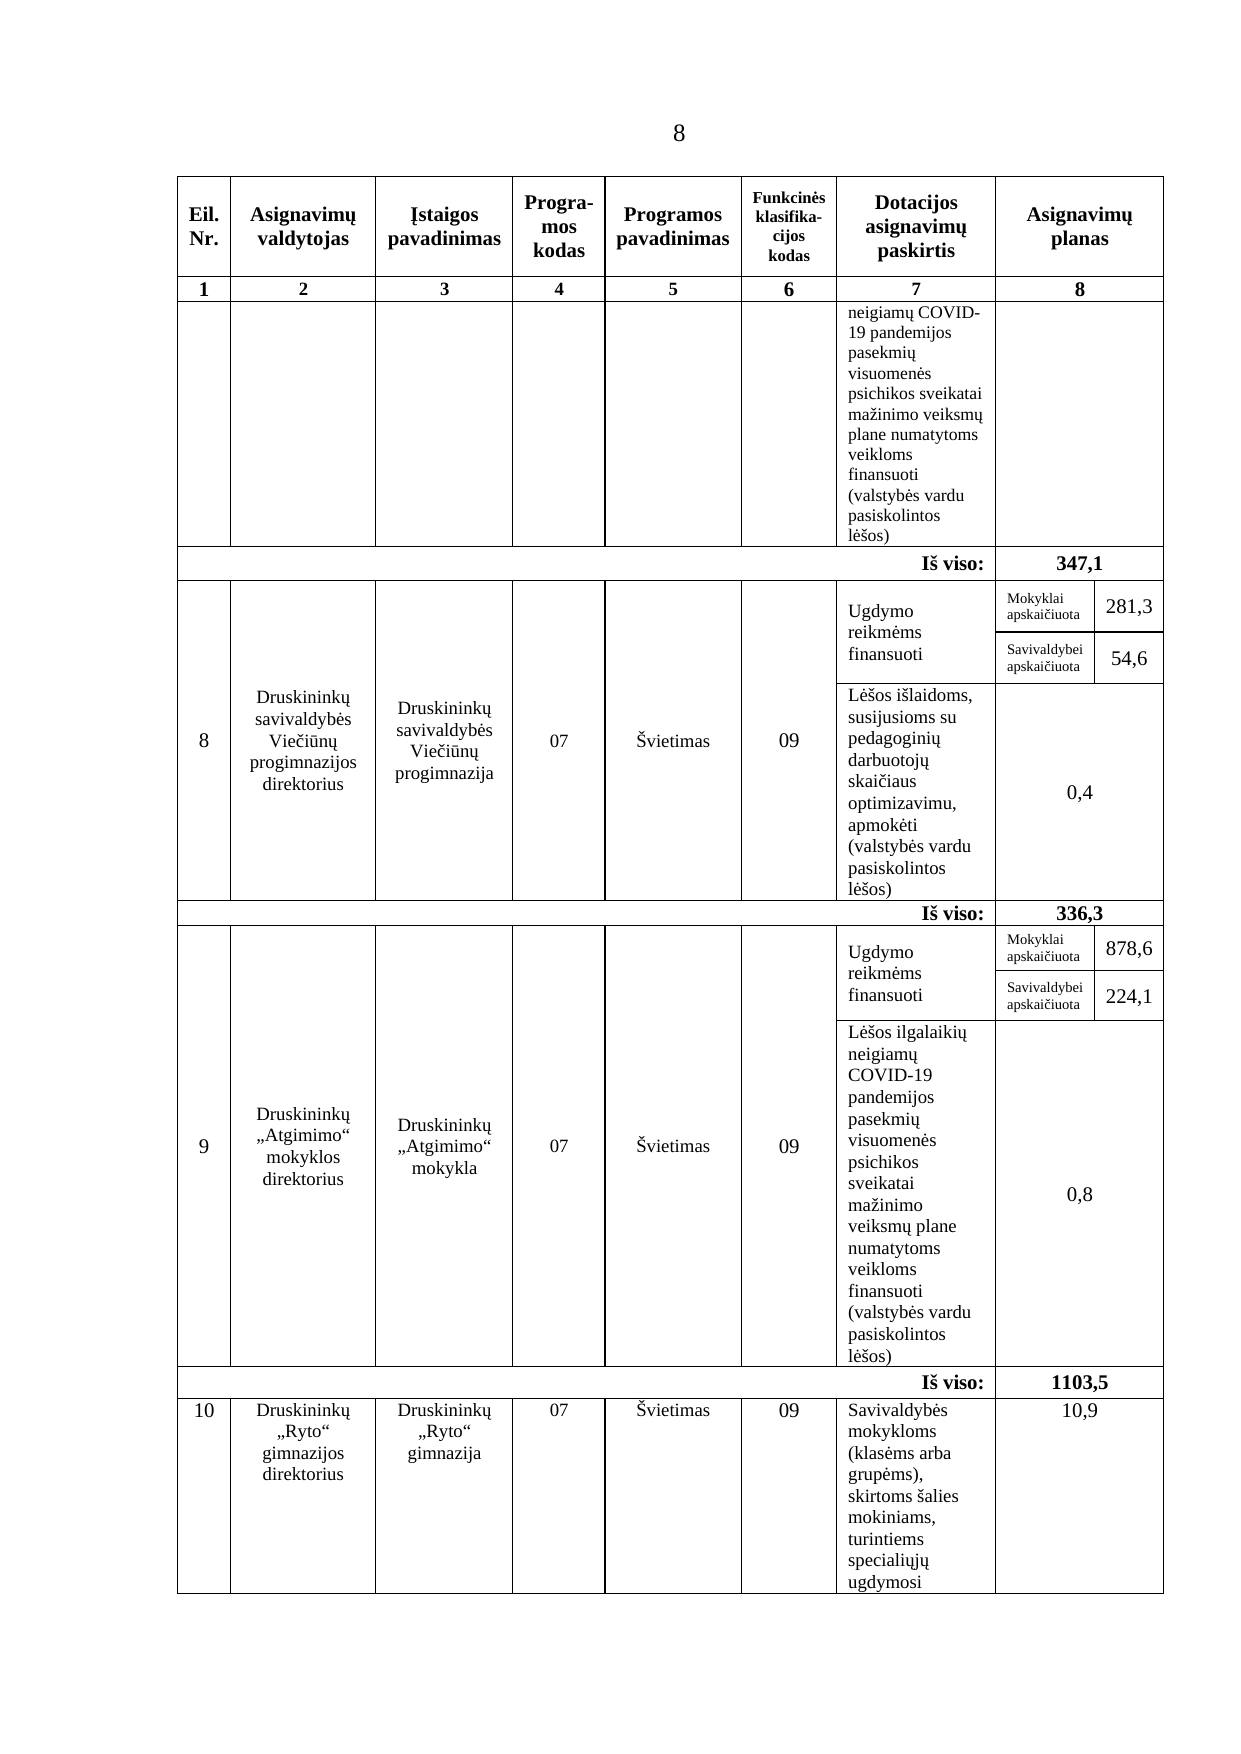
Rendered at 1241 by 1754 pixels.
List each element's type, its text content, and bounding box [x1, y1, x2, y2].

table_cell Lėšos ilgalaikių neigiamų COVID-19 pandemijos pasekmių visuomenės psichikos sveikatai mažinimo veiksmų plane numatytoms veikloms finansuoti (valstybės vardu pasiskolintos lėšos) [837, 1021, 995, 1366]
table_cell 09 [742, 581, 836, 900]
table_cell [1164, 301, 1187, 546]
table_cell [1164, 546, 1187, 580]
table_cell [1164, 1366, 1187, 1397]
table_cell 10 [178, 1399, 230, 1592]
table_cell Lėšos išlaidoms, susijusioms su pedagoginių darbuotojų skaičiaus optimizavimu, apmokėti (valstybės vardu pasiskolintos lėšos) [837, 684, 995, 900]
table_cell [1164, 276, 1187, 301]
table_cell [606, 302, 741, 546]
table_header Eil. Nr. [178, 177, 230, 276]
table_cell Druskininkų „Atgimimo“ mokykla [376, 926, 512, 1366]
table_cell Ugdymo reikmėms finansuoti [837, 926, 995, 1020]
table_cell Savivaldybės mokykloms (klasėms arba grupėms), skirtoms šalies mokiniams, turintiems specialiųjų ugdymosi [837, 1399, 995, 1592]
table_cell [1164, 900, 1187, 925]
table_cell 3 [376, 277, 512, 301]
table_cell Druskininkų savivaldybės Viečiūnų progimnazijos direktorius [231, 581, 375, 900]
table_cell [178, 302, 230, 546]
table_cell [513, 302, 604, 546]
table_cell Savivaldybei apskaičiuota [996, 633, 1094, 683]
table_cell 07 [513, 1399, 604, 1592]
table_cell 8 [178, 581, 230, 900]
table_cell 878,6 [1095, 926, 1163, 970]
table_cell 0,4 [996, 684, 1163, 900]
table_cell 347,1 [996, 547, 1163, 580]
table_cell 1103,5 [996, 1367, 1163, 1397]
table_cell 9 [178, 926, 230, 1366]
table_cell 2 [231, 277, 375, 301]
table_cell Švietimas [606, 581, 741, 900]
table_cell Mokyklai apskaičiuota [996, 581, 1094, 631]
table_cell 5 [606, 277, 741, 301]
table_cell 07 [513, 581, 604, 900]
table_cell 8 [996, 277, 1163, 301]
table_header Dotacijos asignavimų paskirtis [837, 177, 995, 276]
table_cell [1164, 970, 1187, 1020]
table_header Funkcinės klasifika-cijos kodas [742, 177, 836, 276]
table_cell Iš viso: [178, 547, 995, 580]
table_header Progra-mos kodas [513, 177, 604, 276]
table_header Asignavimų valdytojas [231, 177, 375, 276]
table_header [1164, 176, 1187, 276]
table_cell Iš viso: [178, 1367, 995, 1397]
table_cell [1164, 1398, 1187, 1592]
table_cell 09 [742, 1399, 836, 1592]
table_cell [376, 302, 512, 546]
table_cell Druskininkų „Atgimimo“ mokyklos direktorius [231, 926, 375, 1366]
table_cell 0,8 [996, 1021, 1163, 1366]
table_cell 224,1 [1095, 971, 1163, 1020]
table_cell 7 [837, 277, 995, 301]
table_cell Mokyklai apskaičiuota [996, 926, 1094, 970]
table_cell Druskininkų savivaldybės Viečiūnų progimnazija [376, 581, 512, 900]
table_cell 54,6 [1095, 633, 1163, 683]
table_cell Švietimas [606, 926, 741, 1366]
table_header Programos pavadinimas [606, 177, 741, 276]
table_cell [1164, 925, 1187, 970]
table_cell Druskininkų „Ryto“ gimnazija [376, 1399, 512, 1592]
table_cell Švietimas [606, 1399, 741, 1592]
table_cell [1164, 1020, 1187, 1366]
table_cell Druskininkų „Ryto“ gimnazijos direktorius [231, 1399, 375, 1592]
table_cell Ugdymo reikmėms finansuoti [837, 581, 995, 683]
table_cell [996, 302, 1163, 546]
table_header Įstaigos pavadinimas [376, 177, 512, 276]
table_cell 10,9 [996, 1399, 1163, 1592]
table_cell 336,3 [996, 901, 1163, 925]
table_cell Savivaldybei apskaičiuota [996, 971, 1094, 1020]
table_cell neigiamų COVID-19 pandemijos pasekmių visuomenės psichikos sveikatai mažinimo veiksmų plane numatytoms veikloms finansuoti (valstybės vardu pasiskolintos lėšos) [837, 302, 995, 546]
table_cell [1164, 580, 1187, 631]
table_cell 6 [742, 277, 836, 301]
table_cell 1 [178, 277, 230, 301]
table_cell [742, 302, 836, 546]
table_cell 07 [513, 926, 604, 1366]
table_cell 281,3 [1095, 581, 1163, 631]
table_cell 09 [742, 926, 836, 1366]
table_cell [1164, 683, 1187, 900]
table_cell Iš viso: [178, 901, 995, 925]
table_cell [231, 302, 375, 546]
table_cell 4 [513, 277, 604, 301]
table_cell [1164, 631, 1187, 683]
table_header Asignavimų planas [996, 177, 1163, 276]
